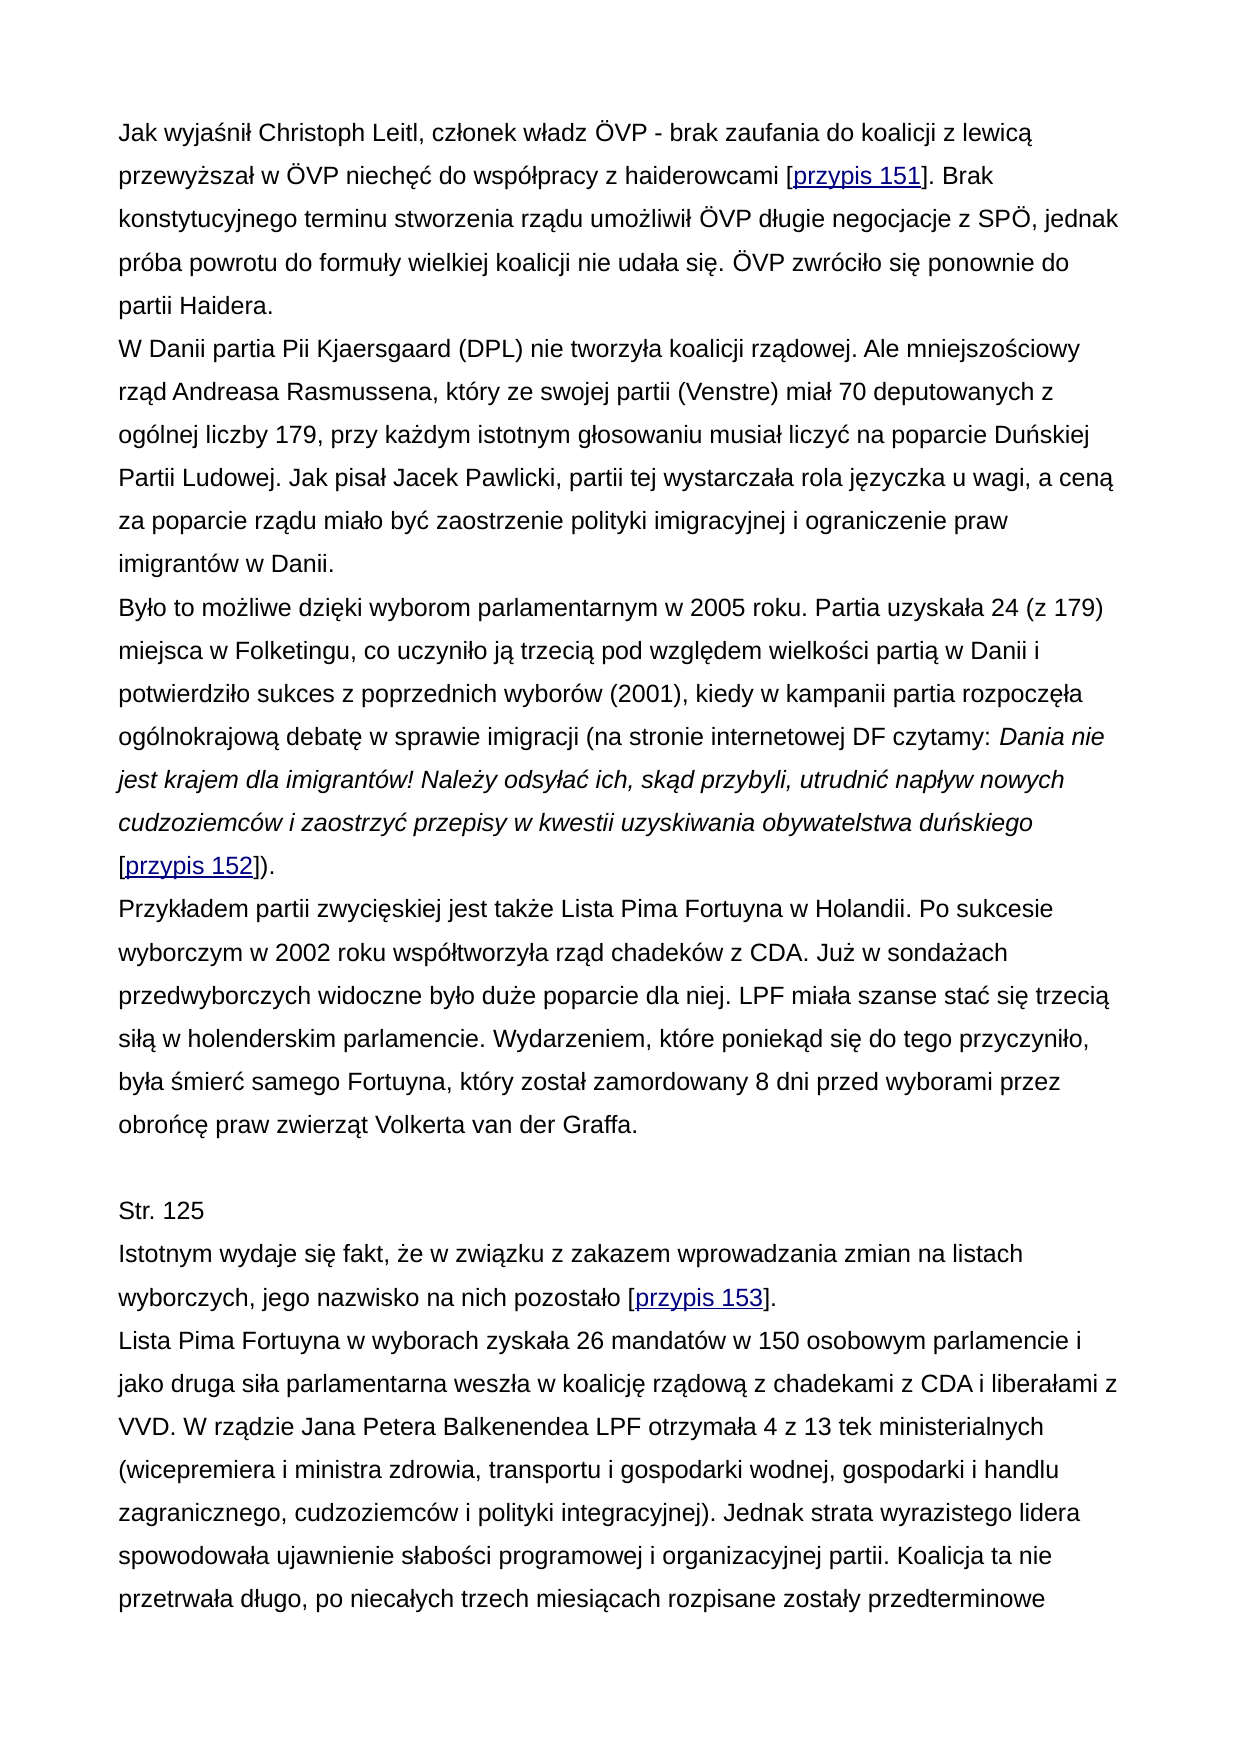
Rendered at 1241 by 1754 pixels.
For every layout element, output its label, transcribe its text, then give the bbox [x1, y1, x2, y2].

text Było to możliwe dzięki wyborom parlamentarnym w 2005 roku. Partia uzyskała 24 (z 179) miejsca w Folketingu, co uczyniło ją trzecią pod względem wielkości partią w Danii i potwierdziło sukces z poprzednich wyborów (2001), kiedy w kampanii partia rozpoczęła ogólnokrajową debatę w sprawie imigracji (na stronie internetowej DF czytamy: Dania nie jest krajem dla imigrantów! Należy odsyłać ich, skąd przybyli, utrudnić napływ nowych cudzoziemców i zaostrzyć przepisy w kwestii uzyskiwania obywatelstwa duńskiego [przypis 152]). [118, 592, 1122, 880]
text Str. 125 [118, 1196, 1122, 1225]
text Lista Pima Fortuyna w wyborach zyskała 26 mandatów w 150 osobowym parlamencie i jako druga siła parlamentarna weszła w koalicję rządową z chadekami z CDA i liberałami z VVD. W rządzie Jana Petera Balkenendea LPF otrzymała 4 z 13 tek ministerialnych (wicepremiera i ministra zdrowia, transportu i gospodarki wodnej, gospodarki i handlu zagranicznego, cudzoziemców i polityki integracyjnej). Jednak strata wyrazistego lidera spowodowała ujawnienie słabości programowej i organizacyjnej partii. Koalicja ta nie przetrwała długo, po niecałych trzech miesiącach rozpisane zostały przedterminowe [118, 1326, 1122, 1613]
text Przykładem partii zwycięskiej jest także Lista Pima Fortuyna w Holandii. Po sukcesie wyborczym w 2002 roku współtworzyła rząd chadeków z CDA. Już w sondażach przedwyborczych widoczne było duże poparcie dla niej. LPF miała szanse stać się trzecią siłą w holenderskim parlamencie. Wydarzeniem, które poniekąd się do tego przyczyniło, była śmierć samego Fortuyna, który został zamordowany 8 dni przed wyborami przez obrońcę praw zwierząt Volkerta van der Graffa. [118, 894, 1122, 1139]
text Jak wyjaśnił Christoph Leitl, członek władz ÖVP - brak zaufania do koalicji z lewicą przewyższał w ÖVP niechęć do współpracy z haiderowcami [przypis 151]. Brak konstytucyjnego terminu stworzenia rządu umożliwił ÖVP długie negocjacje z SPÖ, jednak próba powrotu do formuły wielkiej koalicji nie udała się. ÖVP zwróciło się ponownie do partii Haidera. [118, 118, 1122, 319]
text W Danii partia Pii Kjaersgaard (DPL) nie tworzyła koalicji rządowej. Ale mniejszościowy rząd Andreasa Rasmussena, który ze swojej partii (Venstre) miał 70 deputowanych z ogólnej liczby 179, przy każdym istotnym głosowaniu musiał liczyć na poparcie Duńskiej Partii Ludowej. Jak pisał Jacek Pawlicki, partii tej wystarczała rola języczka u wagi, a ceną za poparcie rządu miało być zaostrzenie polityki imigracyjnej i ograniczenie praw imigrantów w Danii. [118, 334, 1122, 578]
text Istotnym wydaje się fakt, że w związku z zakazem wprowadzania zmian na listach wyborczych, jego nazwisko na nich pozostało [przypis 153]. [118, 1239, 1122, 1311]
